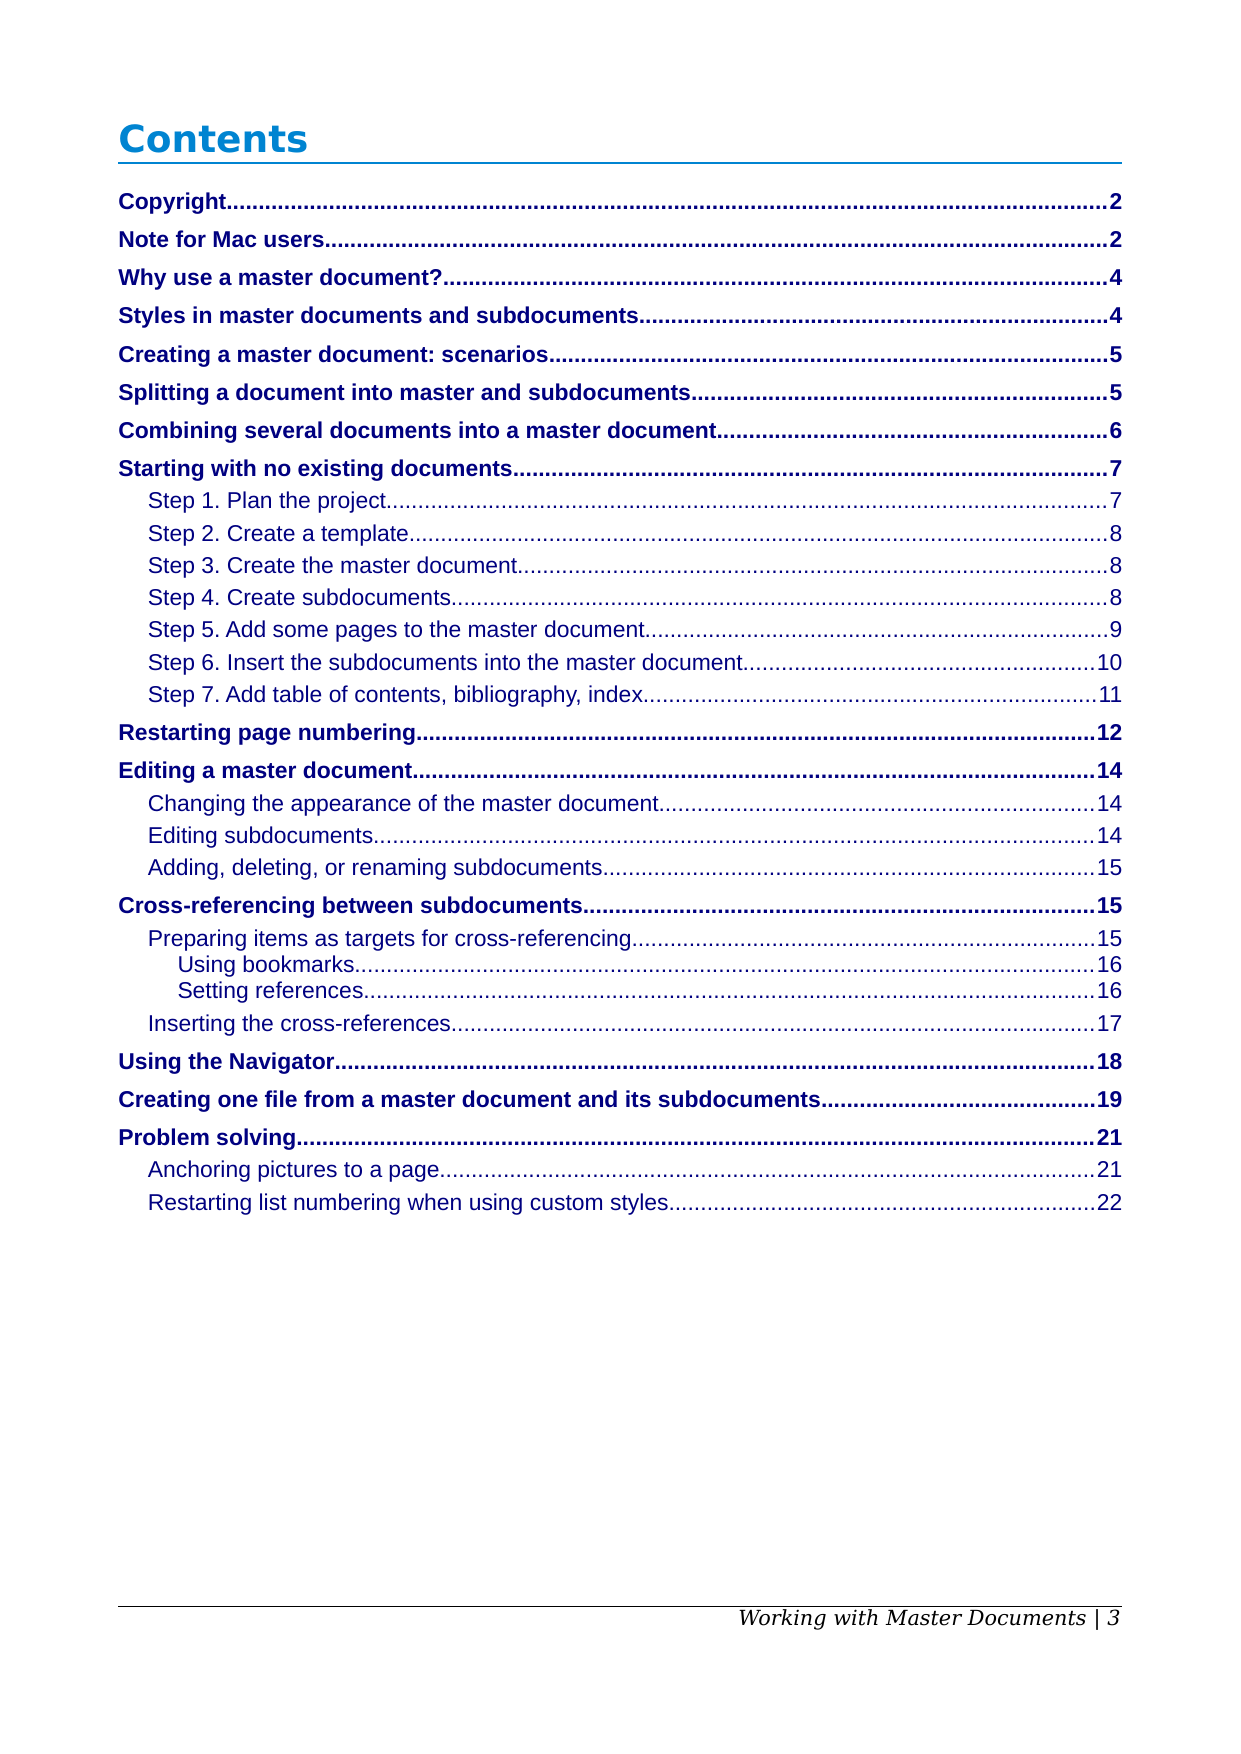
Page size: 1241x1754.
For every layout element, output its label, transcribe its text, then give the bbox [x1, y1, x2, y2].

text Step 7. Add table of contents, bibliography, index 11 [148, 681, 1122, 707]
text Creating a master document: scenarios 5 [118, 341, 1122, 367]
text Using the Navigator 18 [118, 1048, 1122, 1074]
text Creating one file from a master document and its subdocuments 19 [118, 1086, 1122, 1112]
text Why use a master document? 4 [118, 264, 1122, 291]
text Problem solving 21 [118, 1124, 1122, 1150]
text Using bookmarks 16 [177, 951, 1122, 977]
text Step 5. Add some pages to the master document 9 [148, 616, 1122, 643]
text Setting references 16 [177, 977, 1122, 1003]
text Preparing items as targets for cross-referencing 15 [148, 924, 1122, 951]
text Styles in master documents and subdocuments 4 [118, 302, 1122, 329]
text Adding, deleting, or renaming subdocuments 15 [148, 854, 1122, 880]
text Step 2. Create a template 8 [148, 519, 1122, 546]
text Step 3. Create the master document 8 [148, 552, 1122, 578]
text Step 1. Plan the project 7 [148, 487, 1122, 513]
text Restarting list numbering when using custom styles 22 [148, 1188, 1122, 1215]
text Step 4. Create subdocuments 8 [148, 584, 1122, 610]
text Restarting page numbering 12 [118, 719, 1122, 745]
text Anchoring pictures to a page 21 [148, 1156, 1122, 1182]
text Editing a master document 14 [118, 757, 1122, 783]
text Contents [118, 118, 1122, 162]
text Changing the appearance of the master document 14 [148, 789, 1122, 816]
text Starting with no existing documents 7 [118, 455, 1122, 481]
text Step 6. Insert the subdocuments into the master document 10 [148, 649, 1122, 675]
text Editing subdocuments 14 [148, 822, 1122, 848]
text Note for Mac users 2 [118, 226, 1122, 252]
text Inserting the cross-references 17 [148, 1009, 1122, 1036]
text Cross-referencing between subdocuments 15 [118, 892, 1122, 918]
text Copyright 2 [118, 188, 1122, 214]
text Combining several documents into a master document 6 [118, 417, 1122, 443]
text Splitting a document into master and subdocuments 5 [118, 379, 1122, 405]
